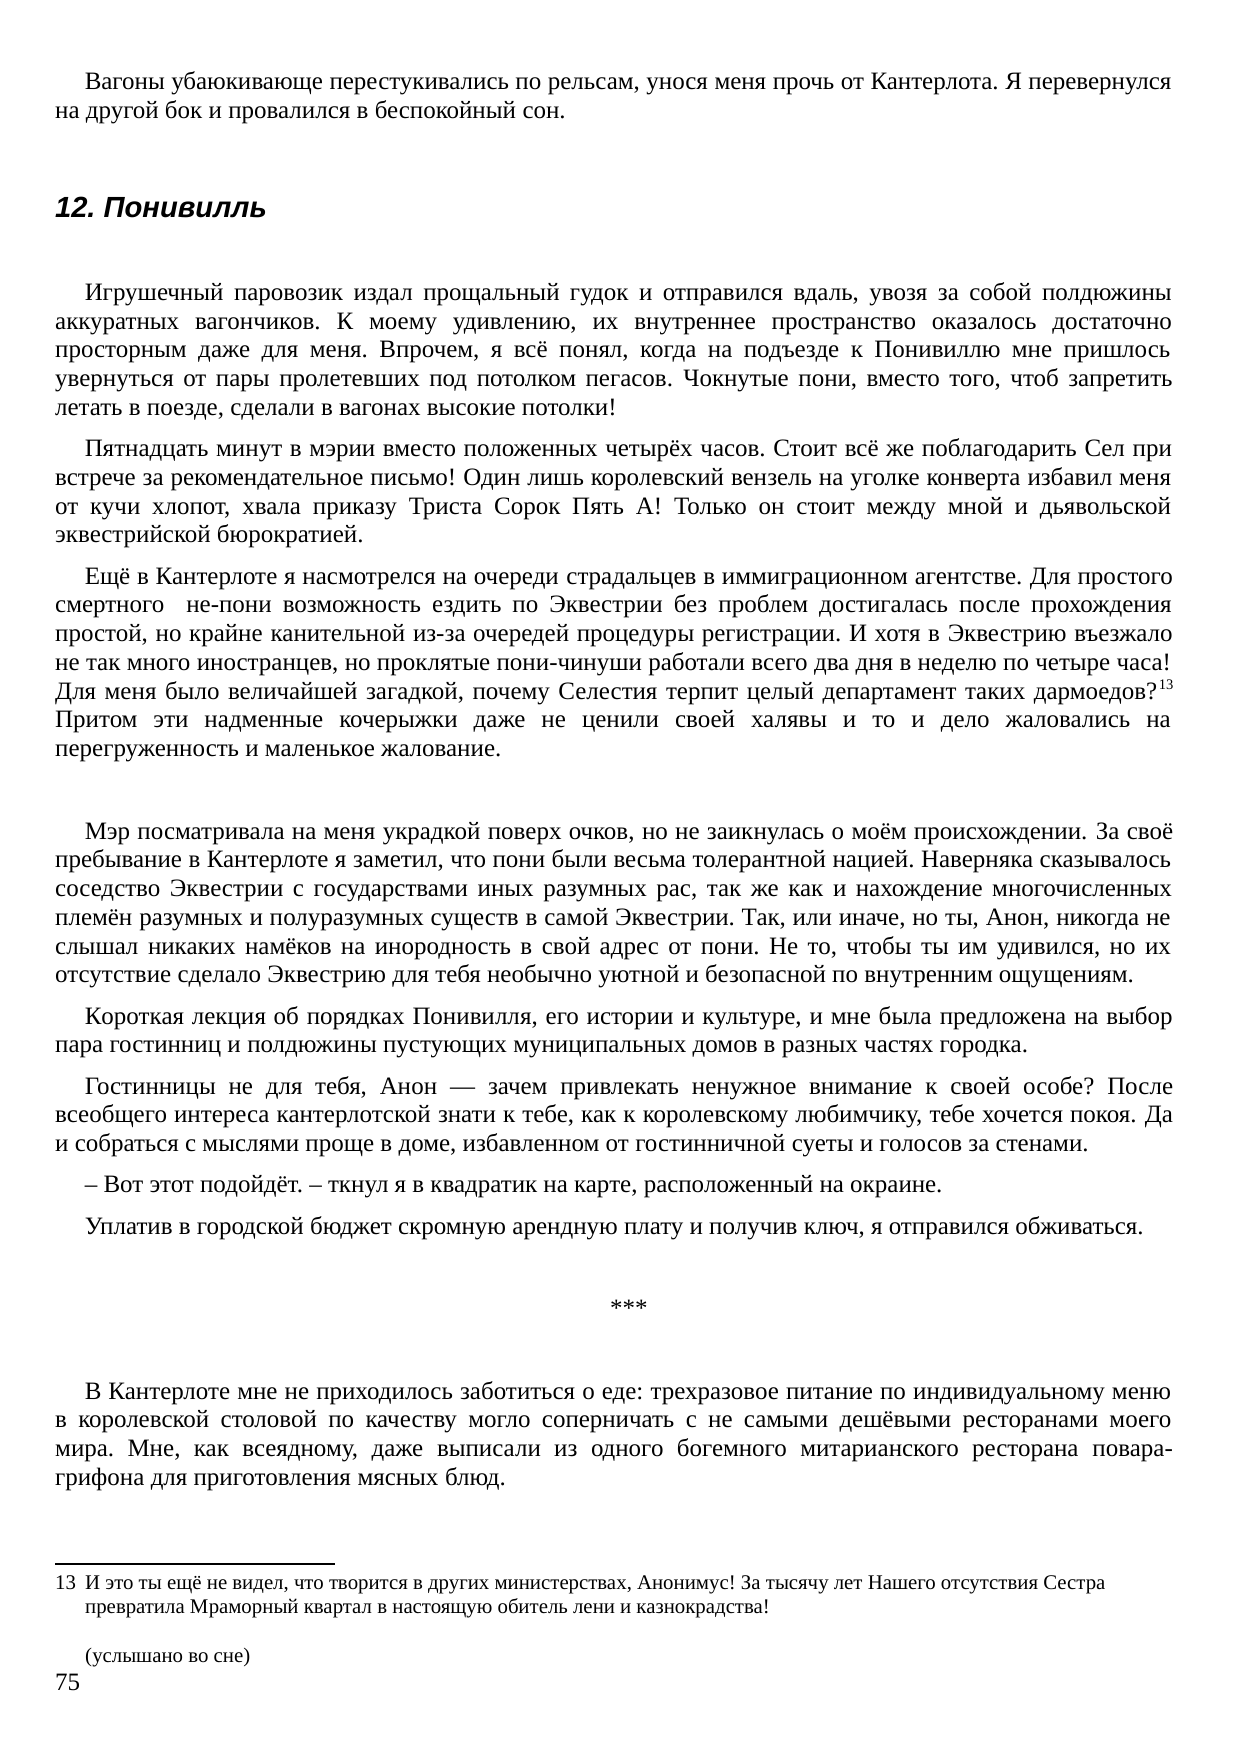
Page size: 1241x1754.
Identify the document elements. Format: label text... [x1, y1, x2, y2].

text Гостинницы не для тебя, Анон — зачем привлекать ненужное внимание к своей особе? После всеобщего интереса кантерлотской знати к тебе, как к королевскому любимчику, тебе хочется покоя. Да и собраться с мыслями проще в доме, избавленном от гостинничной суеты и голосов за стенами. [55, 1071, 1173, 1157]
text Пятнадцать минут в мэрии вместо положенных четырёх часов. Стоит всё же поблагодарить Сел при встрече за рекомендательное письмо! Один лишь королевский вензель на уголке конверта избавил меня от кучи хлопот, хвала приказу Триста Сорок Пять А! Только он стоит между мной и дьявольской эквестрийской бюрократией. [55, 433, 1173, 548]
text *** [55, 1293, 1173, 1322]
text – Вот этот подойдёт. – ткнул я в квадратик на карте, расположенный на окраине. [55, 1169, 1173, 1198]
text Ещё в Кантерлоте я насмотрелся на очереди страдальцев в иммиграционном агентстве. Для простого смертного не-пони возможность ездить по Эквестрии без проблем достигалась после прохождения простой, но крайне канительной из-за очередей процедуры регистрации. И хотя в Эквестрию въезжало не так много иностранцев, но проклятые пони-чинуши работали всего два дня в неделю по четыре часа! Для меня было величайшей загадкой, почему Селестия терпит целый департамент таких дармоедов? Притом эти надменные кочерыжки даже не ценили своей халявы и то и дело жаловались на перегруженность и маленькое жалование. [55, 561, 1173, 762]
text Уплатив в городской бюджет скромную арендную плату и получив ключ, я отправился обживаться. [55, 1211, 1173, 1239]
subtitle 12. Понивилль [55, 190, 1173, 223]
text Вагоны убаюкивающе перестукивались по рельсам, унося меня прочь от Кантерлота. Я перевернулся на другой бок и провалился в беспокойный сон. [55, 66, 1173, 123]
text Короткая лекция об порядках Понивилля, его истории и культуре, и мне была предложена на выбор пара гостинниц и полдюжины пустующих муниципальных домов в разных частях городка. [55, 1001, 1173, 1058]
text Игрушечный паровозик издал прощальный гудок и отправился вдаль, увозя за собой полдюжины аккуратных вагончиков. К моему удивлению, их внутреннее пространство оказалось достаточно просторным даже для меня. Впрочем, я всё понял, когда на подъезде к Понивиллю мне пришлось увернуться от пары пролетевших под потолком пегасов. Чокнутые пони, вместо того, чтоб запретить летать в поезде, сделали в вагонах высокие потолки! [55, 277, 1173, 421]
text Мэр посматривала на меня украдкой поверх очков, но не заикнулась о моём происхождении. За своё пребывание в Кантерлоте я заметил, что пони были весьма толерантной нацией. Наверняка сказывалось соседство Эквестрии с государствами иных разумных рас, так же как и нахождение многочисленных племён разумных и полуразумных существ в самой Эквестрии. Так, или иначе, но ты, Анон, никогда не слышал никаких намёков на инородность в свой адрес от пони. Не то, чтобы ты им удивился, но их отсутствие сделало Эквестрию для тебя необычно уютной и безопасной по внутренним ощущениям. [55, 816, 1173, 988]
text В Кантерлоте мне не приходилось заботиться о еде: трехразовое питание по индивидуальному меню в королевской столовой по качеству могло соперничать с не самыми дешёвыми ресторанами моего мира. Мне, как всеядному, даже выписали из одного богемного митарианского ресторана повара-грифона для приготовления мясных блюд. [55, 1376, 1173, 1491]
text И это ты ещё не видел, что творится в других министерствах, Анонимус! За тысячу лет Нашего отсутствия Сестра превратила Мраморный квартал в настоящую обитель лени и казнокрадства! (услышано во сне) [55, 1570, 1173, 1667]
